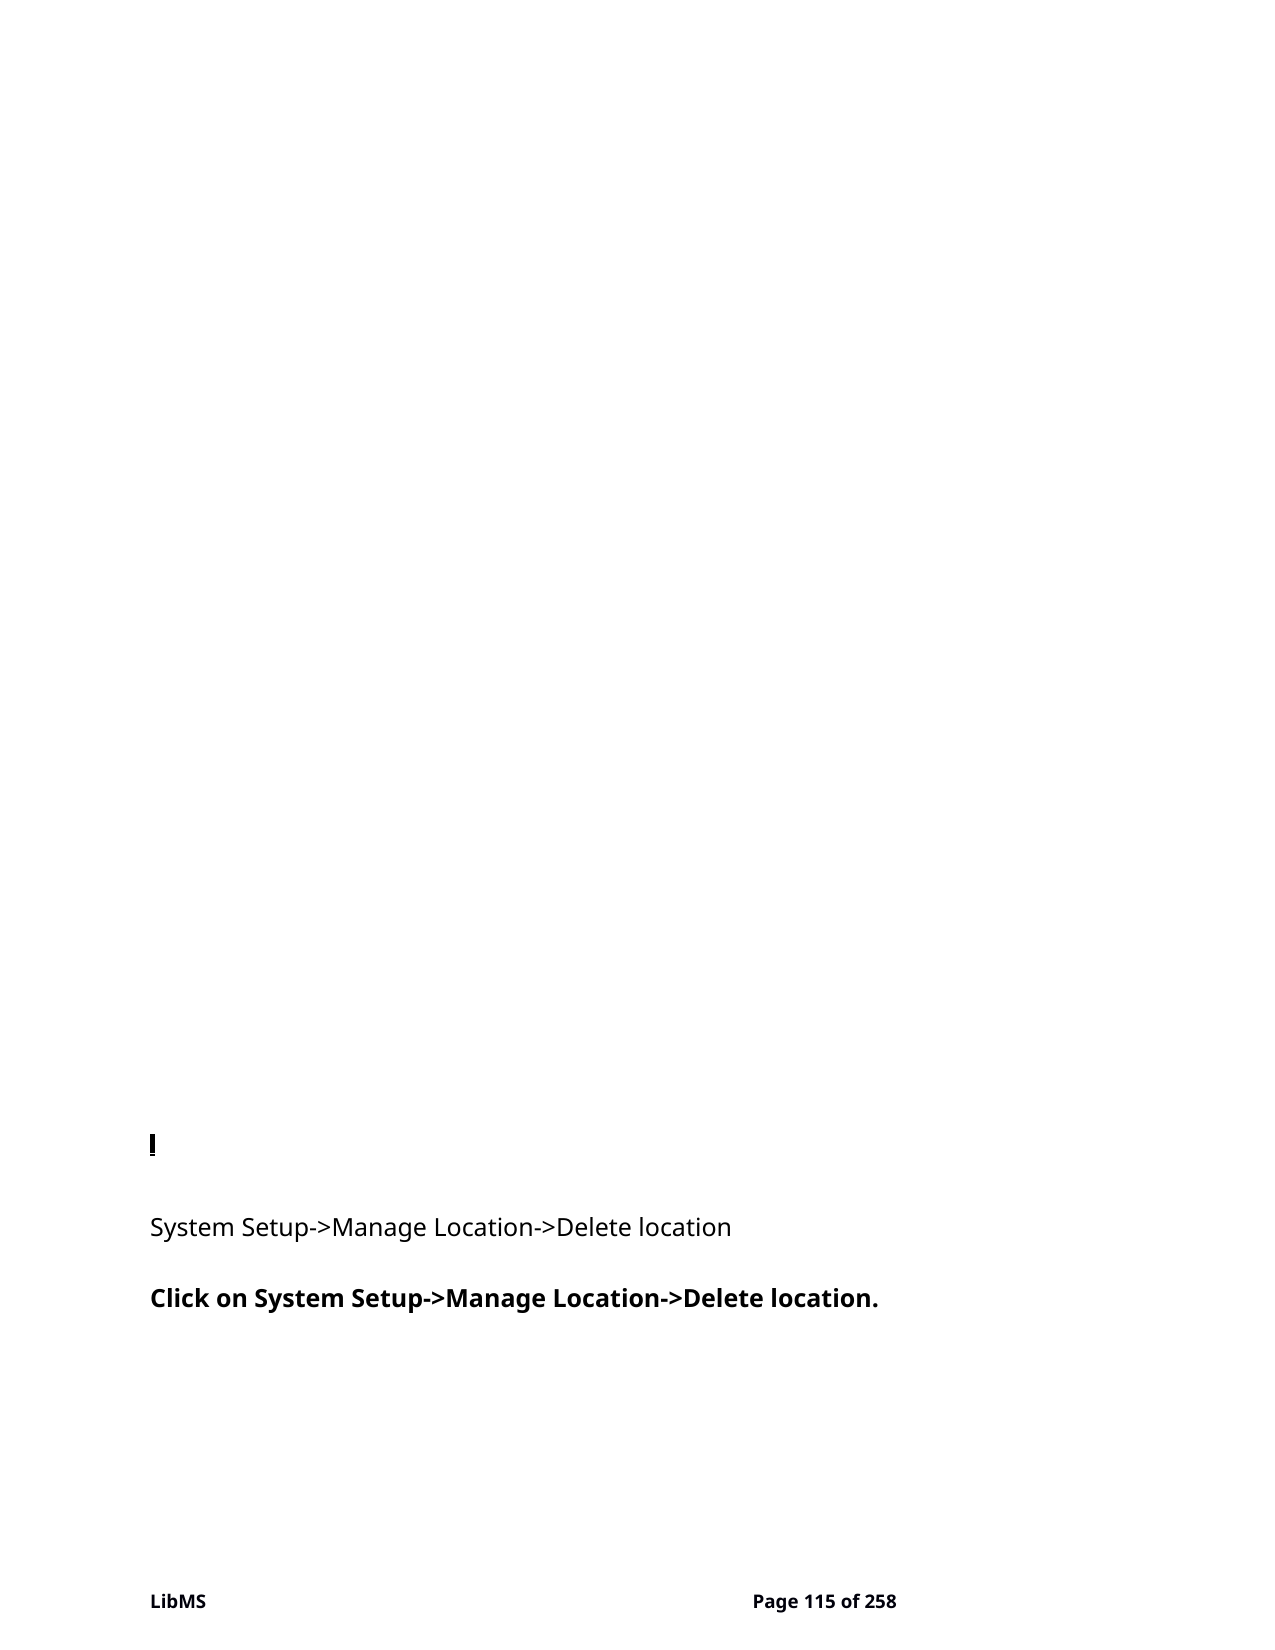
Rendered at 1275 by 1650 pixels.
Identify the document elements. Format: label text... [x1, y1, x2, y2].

subtitle System Setup->Manage Location->Delete location [150, 1209, 1125, 1243]
text Click on System Setup->Manage Location->Delete location. [150, 1246, 1125, 1314]
